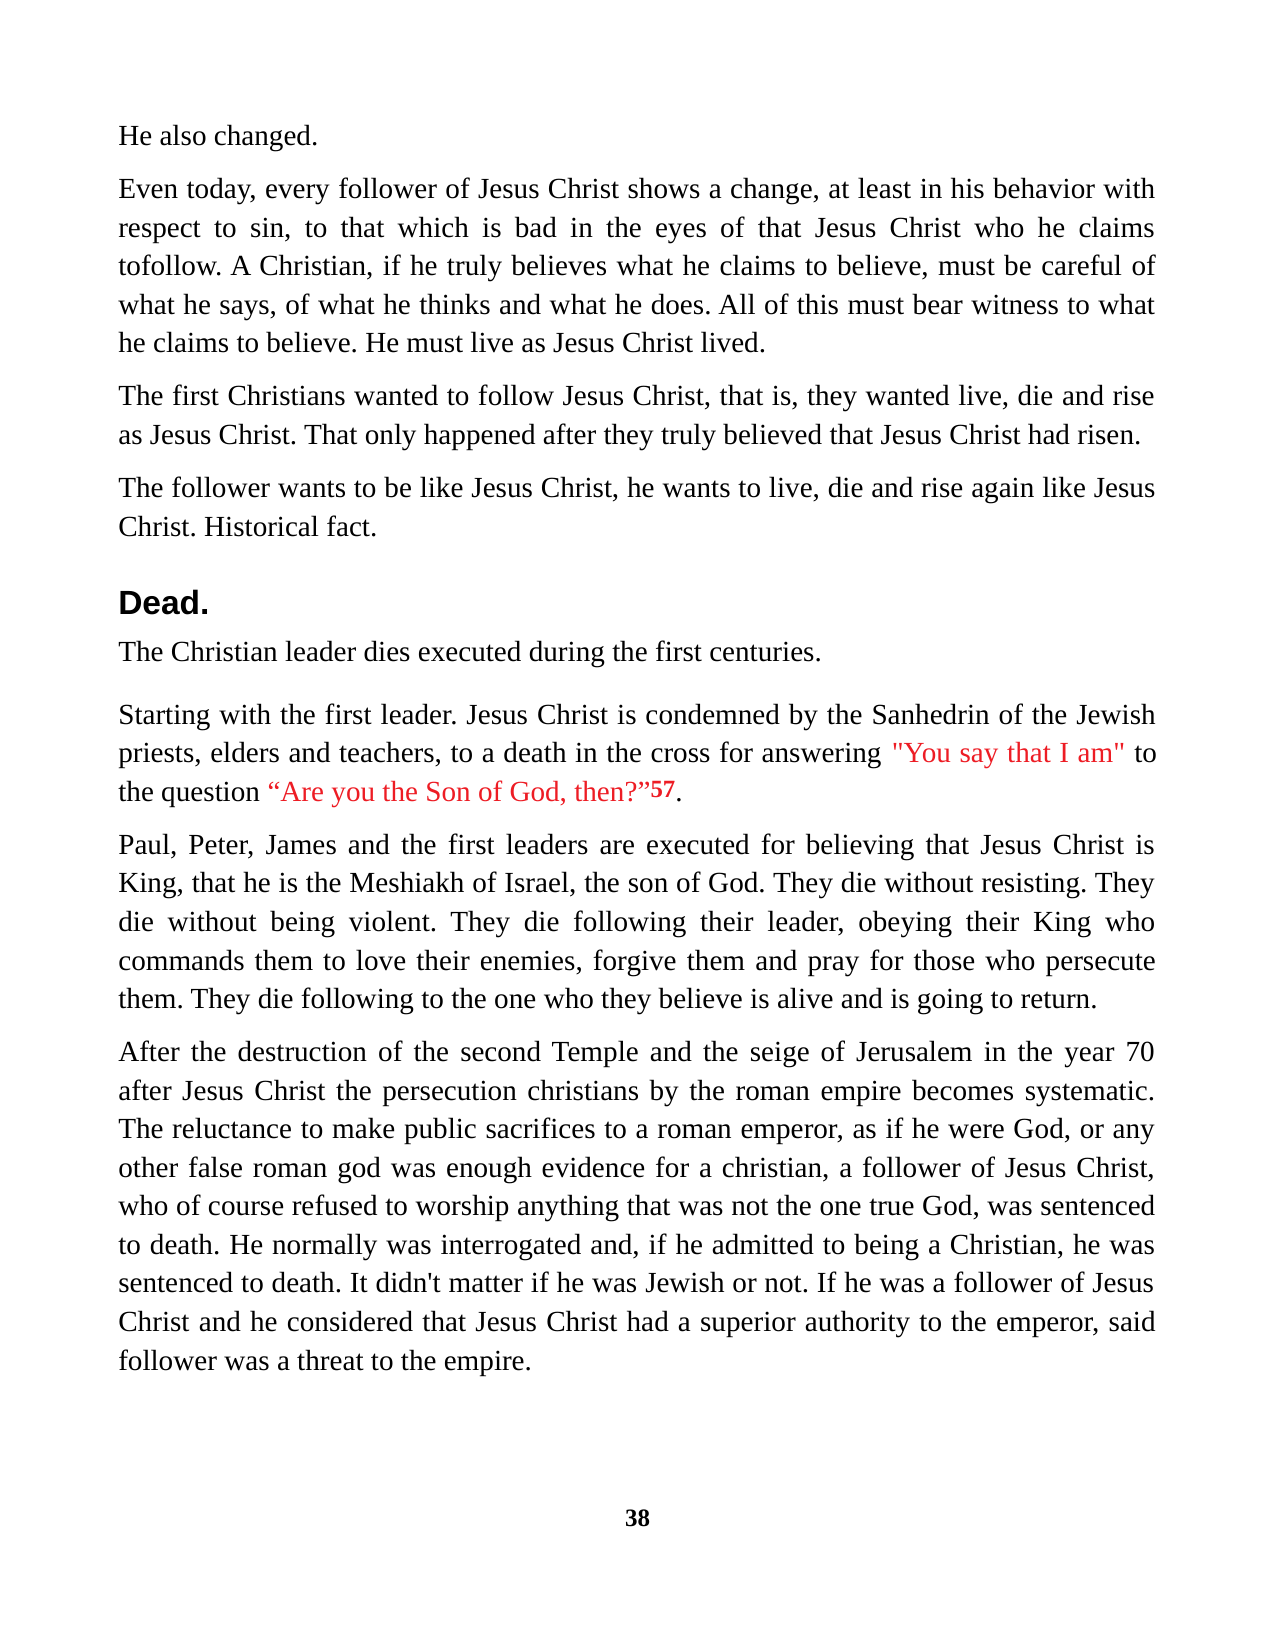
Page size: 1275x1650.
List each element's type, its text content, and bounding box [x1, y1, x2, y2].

text After the destruction of the second Temple and the seige of Jerusalem in the year 70 after Jesus Christ the persecution christians by the roman empire becomes systematic. The reluctance to make public sacrifices to a roman emperor, as if he were God, or any other false roman god was enough evidence for a christian, a follower of Jesus Christ, who of course refused to worship anything that was not the one true God, was sentenced to death. He normally was interrogated and, if he admitted to being a Christian, he was sentenced to death. It didn't matter if he was Jewish or not. If he was a follower of Jesus Christ and he considered that Jesus Christ had a superior authority to the emperor, said follower was a threat to the empire. [118, 1034, 1157, 1376]
text Starting with the first leader. Jesus Christ is condemned by the Sanhedrin of the Jewish priests, elders and teachers, to a death in the cross for answering "You say that I am" to the question “Are you the Son of God, then?”. [118, 697, 1157, 807]
subtitle Dead. [118, 583, 1157, 621]
text Even today, every follower of Jesus Christ shows a change, at least in his behavior with respect to sin, to that which is bad in the eyes of that Jesus Christ who he claims tofollow. A Christian, if he truly believes what he claims to believe, must be careful of what he says, of what he thinks and what he does. All of this must bear witness to what he claims to believe. He must live as Jesus Christ lived. [118, 171, 1157, 359]
text The first Christians wanted to follow Jesus Christ, that is, they wanted live, die and rise as Jesus Christ. That only happened after they truly believed that Jesus Christ had risen. [118, 378, 1157, 451]
text Paul, Peter, James and the first leaders are executed for believing that Jesus Christ is King, that he is the Meshiakh of Israel, the son of God. They die without resisting. They die without being violent. They die following their leader, obeying their King who commands them to love their enemies, forgive them and pray for those who persecute them. They die following to the one who they believe is alive and is going to return. [118, 827, 1157, 1015]
text The Christian leader dies executed during the first centuries. [118, 634, 1157, 667]
text He also changed. [118, 118, 1157, 152]
text The follower wants to be like Jesus Christ, he wants to live, die and rise again like Jesus Christ. Historical fact. [118, 470, 1157, 542]
